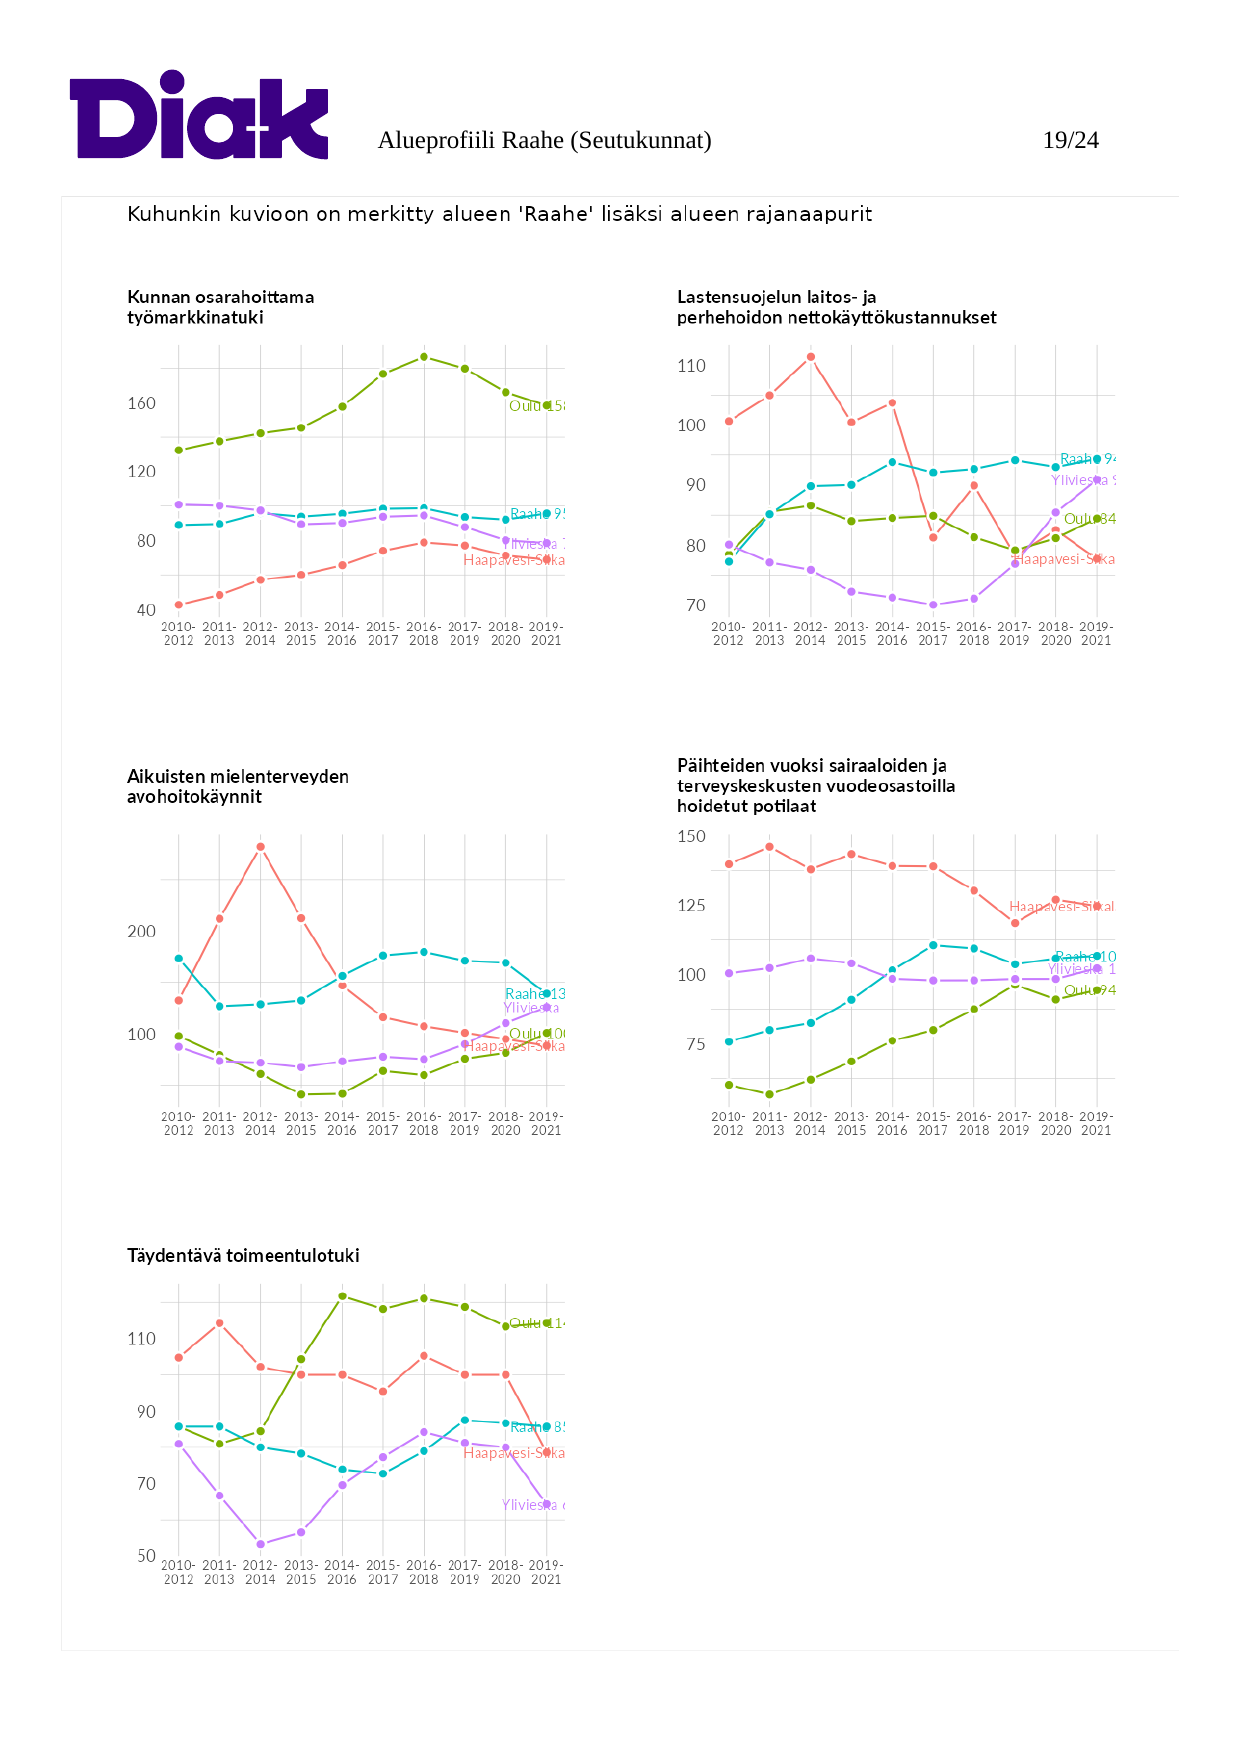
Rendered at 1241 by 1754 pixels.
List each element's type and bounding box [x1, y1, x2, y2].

picture [61, 196, 1179, 1651]
